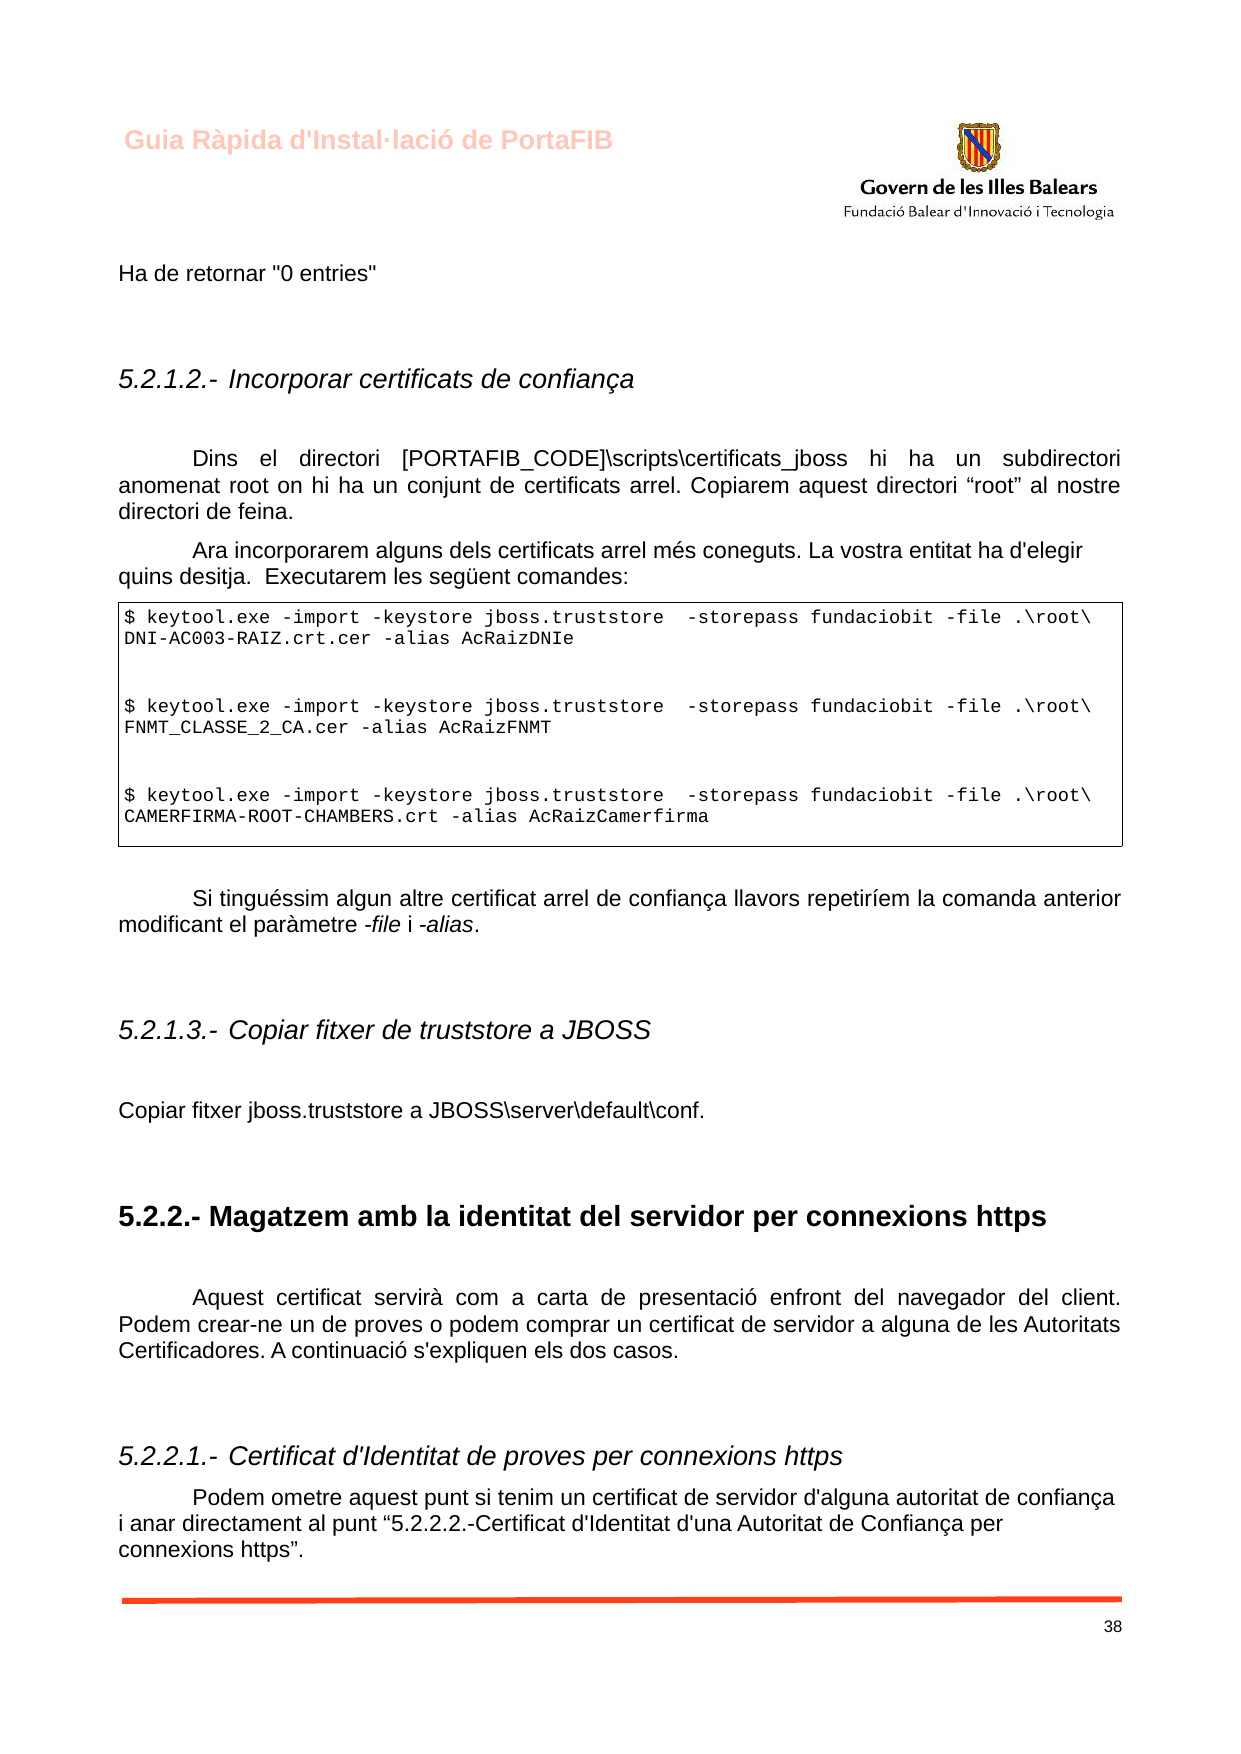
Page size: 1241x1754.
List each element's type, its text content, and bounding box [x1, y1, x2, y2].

text Aquest certificat servirà com a carta de presentació enfront del navegador del client. Podem crear-ne un de proves o podem comprar un certificat de servidor a alguna de les Autoritats Certificadores. A continuació s'expliquen els dos casos. [118, 1284, 1122, 1363]
subtitle Certificat d'Identitat de proves per connexions https [118, 1440, 1122, 1471]
picture [840, 123, 1117, 220]
text Si tinguéssim algun altre certificat arrel de confiança llavors repetiríem la comanda anterior modificant el paràmetre -file i -alias. [118, 885, 1122, 938]
subtitle Incorporar certificats de confiança [118, 363, 1122, 394]
table_header $ keytool.exe -import -keystore jboss.truststore -storepass fundaciobit -file .\root\DNI-AC003-RAIZ.crt.cer -alias AcRaizDNIe $ keytool.exe -import -keystore jboss.truststore -storepass fundaciobit -file .\root\FNMT_CLASSE_2_CA.cer -alias AcRaizFNMT $ keytool.exe -import -keystore jboss.truststore -storepass fundaciobit -file .\root\CAMERFIRMA-ROOT-CHAMBERS.crt -alias AcRaizCamerfirma [119, 603, 1122, 846]
text Ara incorporarem alguns dels certificats arrel més coneguts. La vostra entitat ha d'elegir quins desitja. Executarem les següent comandes: [118, 537, 1122, 589]
text Ha de retornar "0 entries" [118, 260, 1122, 286]
text Copiar fitxer jboss.truststore a JBOSS\server\default\conf. [118, 1097, 1122, 1123]
text Dins el directori [PORTAFIB_CODE]\scripts\certificats_jboss hi ha un subdirectori anomenat root on hi ha un conjunt de certificats arrel. Copiarem aquest directori “root” al nostre directori de feina. [118, 445, 1122, 524]
subtitle Copiar fitxer de truststore a JBOSS [118, 1014, 1122, 1045]
text Podem ometre aquest punt si tenim un certificat de servidor d'alguna autoritat de confiança i anar directament al punt “5.2.2.2.-Certificat d'Identitat d'una Autoritat de Confiança per connexions https”. [118, 1483, 1122, 1562]
subtitle Magatzem amb la identitat del servidor per connexions https [118, 1199, 1122, 1233]
